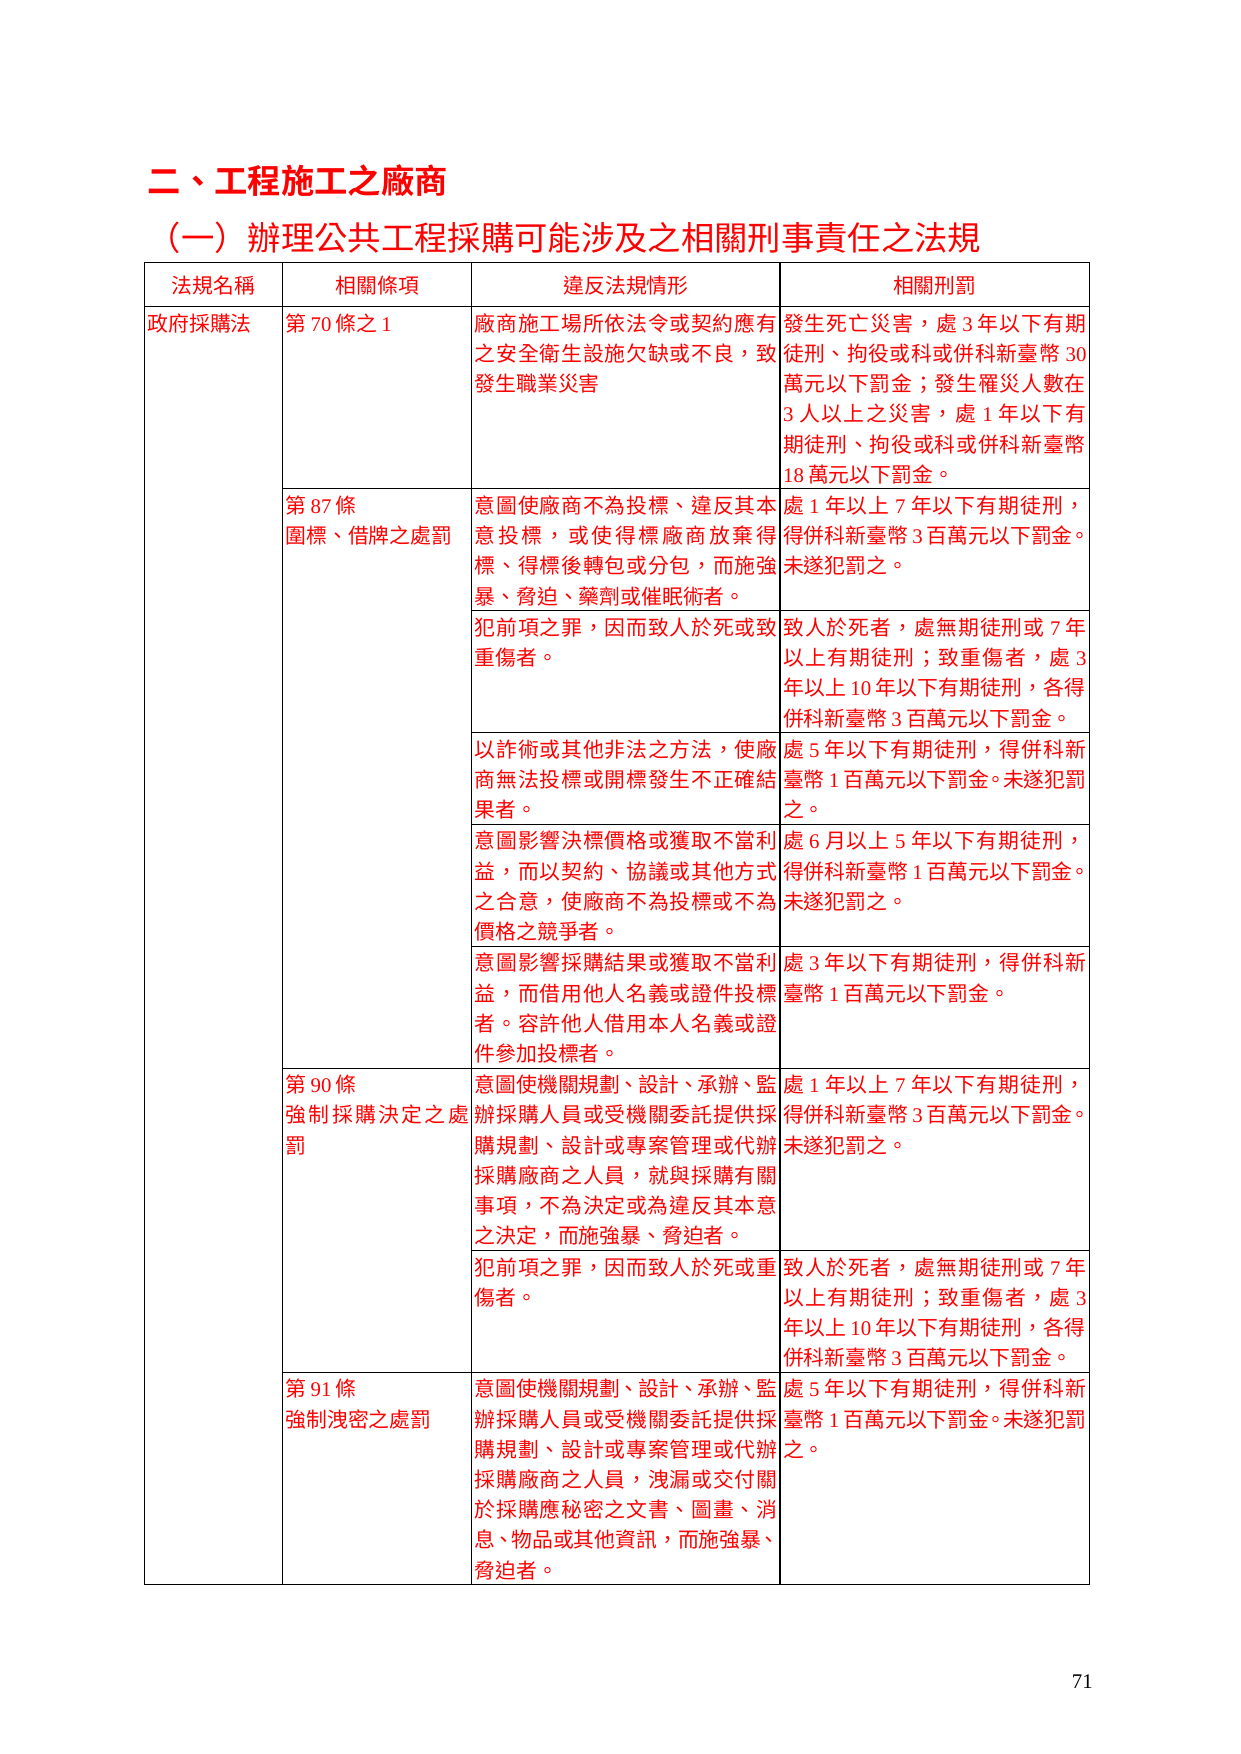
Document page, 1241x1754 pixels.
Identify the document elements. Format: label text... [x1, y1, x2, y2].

table_header 相關條項 [283, 263, 471, 306]
table_cell 意圖使廠商不為投標、違反其本意投標，或使得標廠商放棄得標、得標後轉包或分包，而施強暴、脅迫、藥劑或催眠術者。 [472, 489, 779, 610]
table_cell 處3年以下有期徒刑，得併科新臺幣1百萬元以下罰金。 [781, 947, 1089, 1067]
table_cell 處1年以上7年以下有期徒刑，得併科新臺幣3百萬元以下罰金。未遂犯罰之。 [781, 489, 1089, 610]
table_cell 第70條之1 [283, 307, 471, 488]
table_cell 以詐術或其他非法之方法，使廠商無法投標或開標發生不正確結果者。 [472, 733, 779, 824]
table_cell 致人於死者，處無期徒刑或7年以上有期徒刑；致重傷者，處3年以上10年以下有期徒刑，各得併科新臺幣3百萬元以下罰金。 [781, 1251, 1089, 1372]
table_cell 意圖使機關規劃、設計、承辦、監辦採購人員或受機關委託提供採購規劃、設計或專案管理或代辦採購廠商之人員，洩漏或交付關於採購應秘密之文書、圖畫、消息、物品或其他資訊，而施強暴、脅迫者。 [472, 1373, 779, 1584]
table_cell 處1年以上7年以下有期徒刑，得併科新臺幣3百萬元以下罰金。未遂犯罰之。 [781, 1069, 1089, 1250]
table_header 法規名稱 [145, 263, 282, 306]
table_header 相關刑罰 [781, 263, 1089, 306]
table_cell 犯前項之罪，因而致人於死或致重傷者。 [472, 611, 779, 732]
table_cell 第87條 圍標、借牌之處罰 [283, 489, 471, 1067]
text （一）辦理公共工程採購可能涉及之相關刑事責任之法規 [148, 205, 1092, 262]
table_cell 意圖使機關規劃、設計、承辦、監辦採購人員或受機關委託提供採購規劃、設計或專案管理或代辦採購廠商之人員，就與採購有關事項，不為決定或為違反其本意之決定，而施強暴、脅迫者。 [472, 1069, 779, 1250]
table_cell 第90條 強制採購決定之處罰 [283, 1069, 471, 1372]
table_cell 意圖影響採購結果或獲取不當利益，而借用他人名義或證件投標者。容許他人借用本人名義或證件參加投標者。 [472, 947, 779, 1067]
table_cell 處5年以下有期徒刑，得併科新臺幣1百萬元以下罰金。未遂犯罰之。 [781, 1373, 1089, 1584]
text 二、工程施工之廠商 [148, 148, 1092, 205]
table_cell 犯前項之罪，因而致人於死或重傷者。 [472, 1251, 779, 1372]
table_cell 政府採購法 [145, 307, 282, 1584]
table_cell 廠商施工場所依法令或契約應有之安全衛生設施欠缺或不良，致發生職業災害 [472, 307, 779, 488]
table_cell 第91條 強制洩密之處罰 [283, 1373, 471, 1584]
table_cell 發生死亡災害，處3年以下有期徒刑、拘役或科或併科新臺幣30萬元以下罰金；發生罹災人數在3人以上之災害，處1年以下有期徒刑、拘役或科或併科新臺幣18萬元以下罰金。 [781, 307, 1089, 488]
table_cell 意圖影響決標價格或獲取不當利益，而以契約、協議或其他方式之合意，使廠商不為投標或不為價格之競爭者。 [472, 825, 779, 946]
table_cell 處6月以上5年以下有期徒刑，得併科新臺幣1百萬元以下罰金。未遂犯罰之。 [781, 825, 1089, 946]
table_cell 致人於死者，處無期徒刑或7年以上有期徒刑；致重傷者，處3年以上10年以下有期徒刑，各得併科新臺幣3百萬元以下罰金。 [781, 611, 1089, 732]
table_header 違反法規情形 [472, 263, 779, 306]
table_cell 處5年以下有期徒刑，得併科新臺幣1百萬元以下罰金。未遂犯罰之。 [781, 733, 1089, 824]
